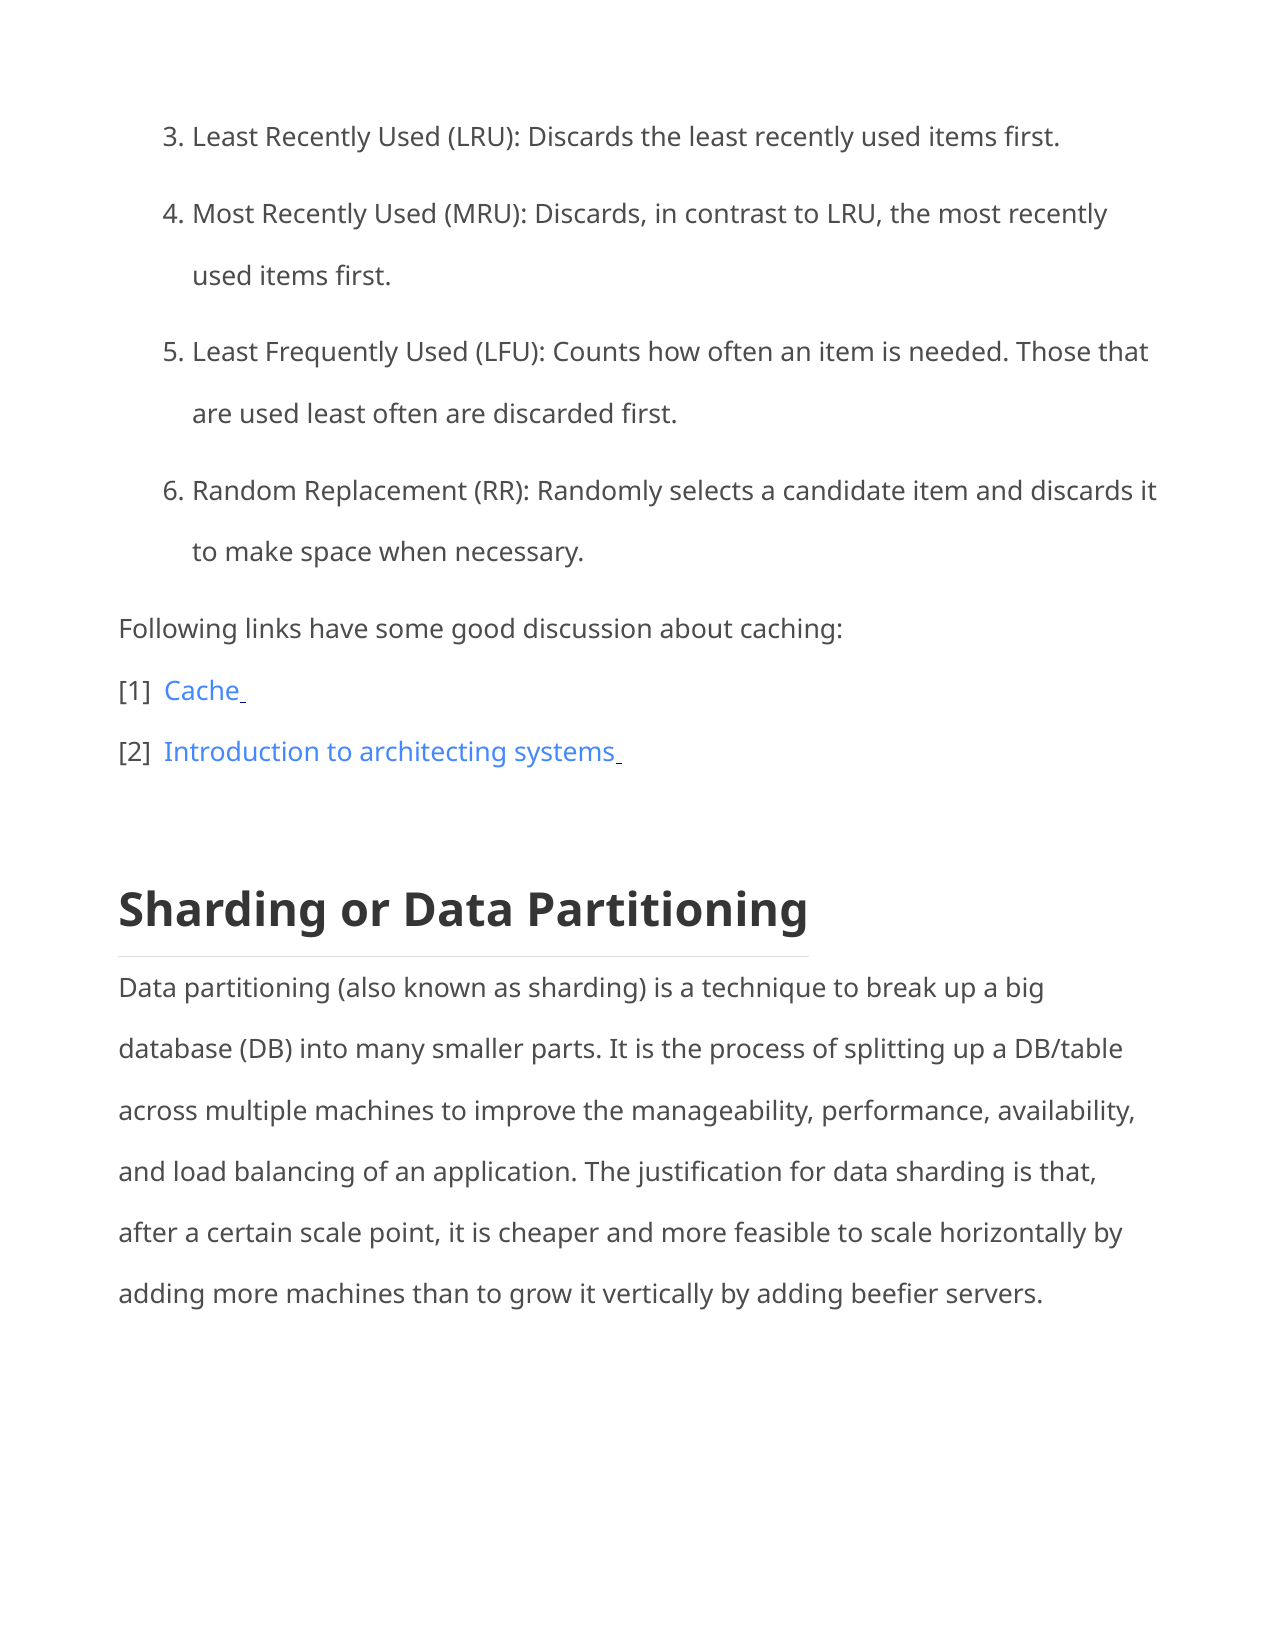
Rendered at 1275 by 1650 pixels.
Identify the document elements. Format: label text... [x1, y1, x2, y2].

list Random Replacement (RR): Randomly selects a candidate item and discards it to make space when necessary. [162, 472, 1157, 569]
list Least Frequently Used (LFU): Counts how often an item is needed. Those that are used least often are discarded first. [162, 333, 1157, 431]
text Data partitioning (also known as sharding) is a technique to break up a big database (DB) into many smaller parts. It is the process of splitting up a DB/table across multiple machines to improve the manageability, performance, availability, and load balancing of an application. The justification for data sharding is that, after a certain scale point, it is cheaper and more feasible to scale horizontally by adding more machines than to grow it vertically by adding beefier servers. [118, 969, 1157, 1312]
text Following links have some good discussion about caching: [1] Cache [2] Introduction to architecting systems [118, 610, 1157, 769]
subtitle Sharding or Data Partitioning [118, 877, 1157, 956]
list Most Recently Used (MRU): Discards, in contrast to LRU, the most recently used items first. [162, 195, 1157, 293]
list Least Recently Used (LRU): Discards the least recently used items first. [162, 118, 1157, 154]
